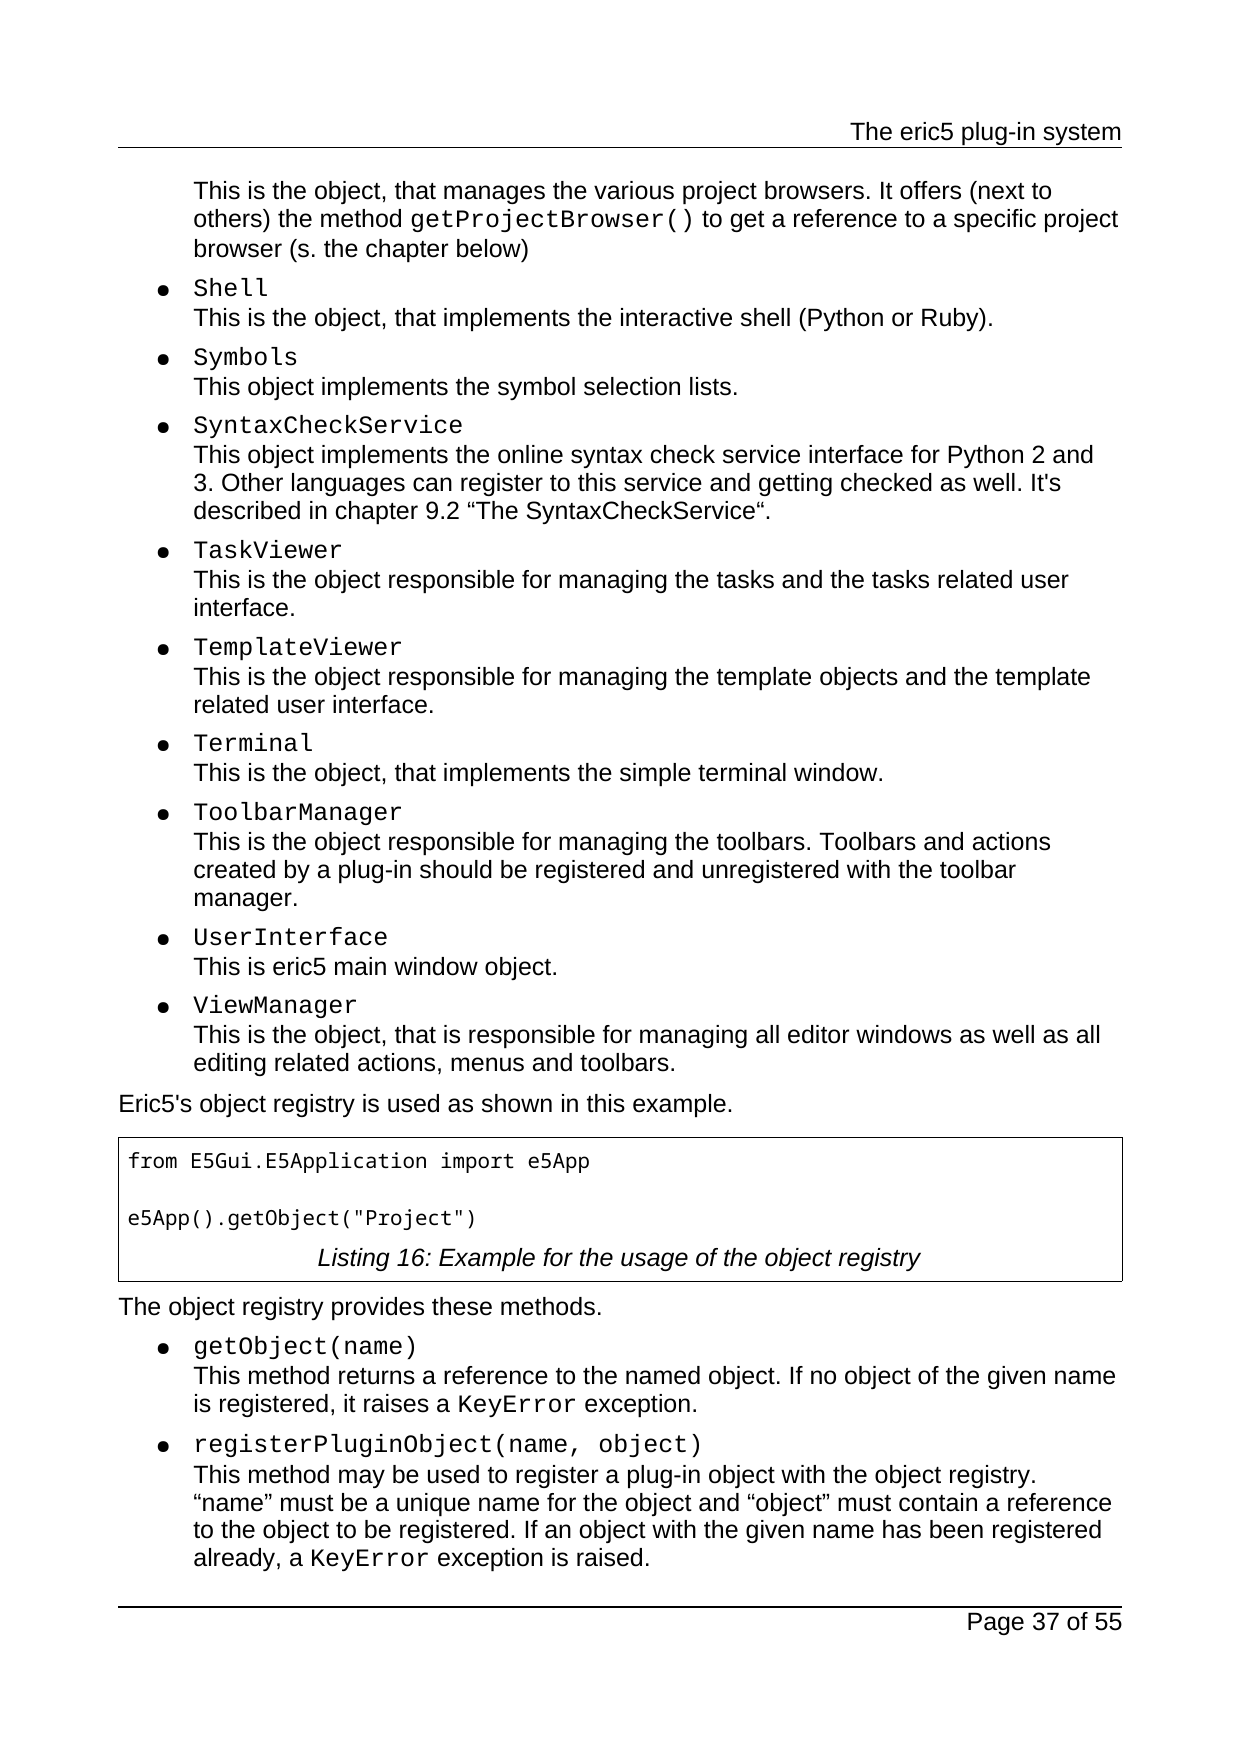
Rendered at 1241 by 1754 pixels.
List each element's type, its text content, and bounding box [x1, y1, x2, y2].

list getObject(name) This method returns a reference to the named object. If no object of the given name is registered, it raises a KeyError exception. [156, 1333, 1122, 1419]
list TemplateViewer This is the object responsible for managing the template objects and the template related user interface. [156, 634, 1122, 718]
list Terminal This is the object, that implements the simple terminal window. [156, 731, 1122, 787]
list Symbols This object implements the symbol selection lists. [156, 344, 1122, 401]
list ViewManager This is the object, that is responsible for managing all editor windows as well as all editing related actions, menus and toolbars. [156, 993, 1122, 1077]
text Eric5's object registry is used as shown in this example. [118, 1090, 1122, 1118]
list UserInterface This is eric5 main window object. [156, 924, 1122, 981]
text [118, 1130, 1122, 1137]
text The object registry provides these methods. [118, 1282, 1122, 1321]
text [119, 1138, 1122, 1281]
list TaskViewer This is the object responsible for managing the tasks and the tasks related user interface. [156, 538, 1122, 622]
list Listing 16: Example for the usage of the object registry [127, 1244, 1113, 1272]
list e5App().getObject("Project") [127, 1203, 1113, 1232]
list This is the object, that manages the various project browsers. It offers (next to others) the method getProjectBrowser() to get a reference to a specific project browser (s. the chapter below) [156, 177, 1122, 263]
list registerPluginObject(name, object) This method may be used to register a plug-in object with the object registry. “name” must be a unique name for the object and “object” must contain a reference to the object to be registered. If an object with the given name has been registered already, a KeyError exception is raised. [156, 1432, 1122, 1574]
list Shell This is the object, that implements the interactive shell (Python or Ruby). [156, 276, 1122, 332]
list SyntaxCheckService This object implements the online syntax check service interface for Python 2 and 3. Other languages can register to this service and getting checked as well. It's described in chapter 9.2 “The SyntaxCheckService“. [156, 413, 1122, 525]
list ToolbarManager This is the object responsible for managing the toolbars. Toolbars and actions created by a plug-in should be registered and unregistered with the toolbar manager. [156, 800, 1122, 912]
list from E5Gui.E5Application import e5App [127, 1146, 1113, 1175]
